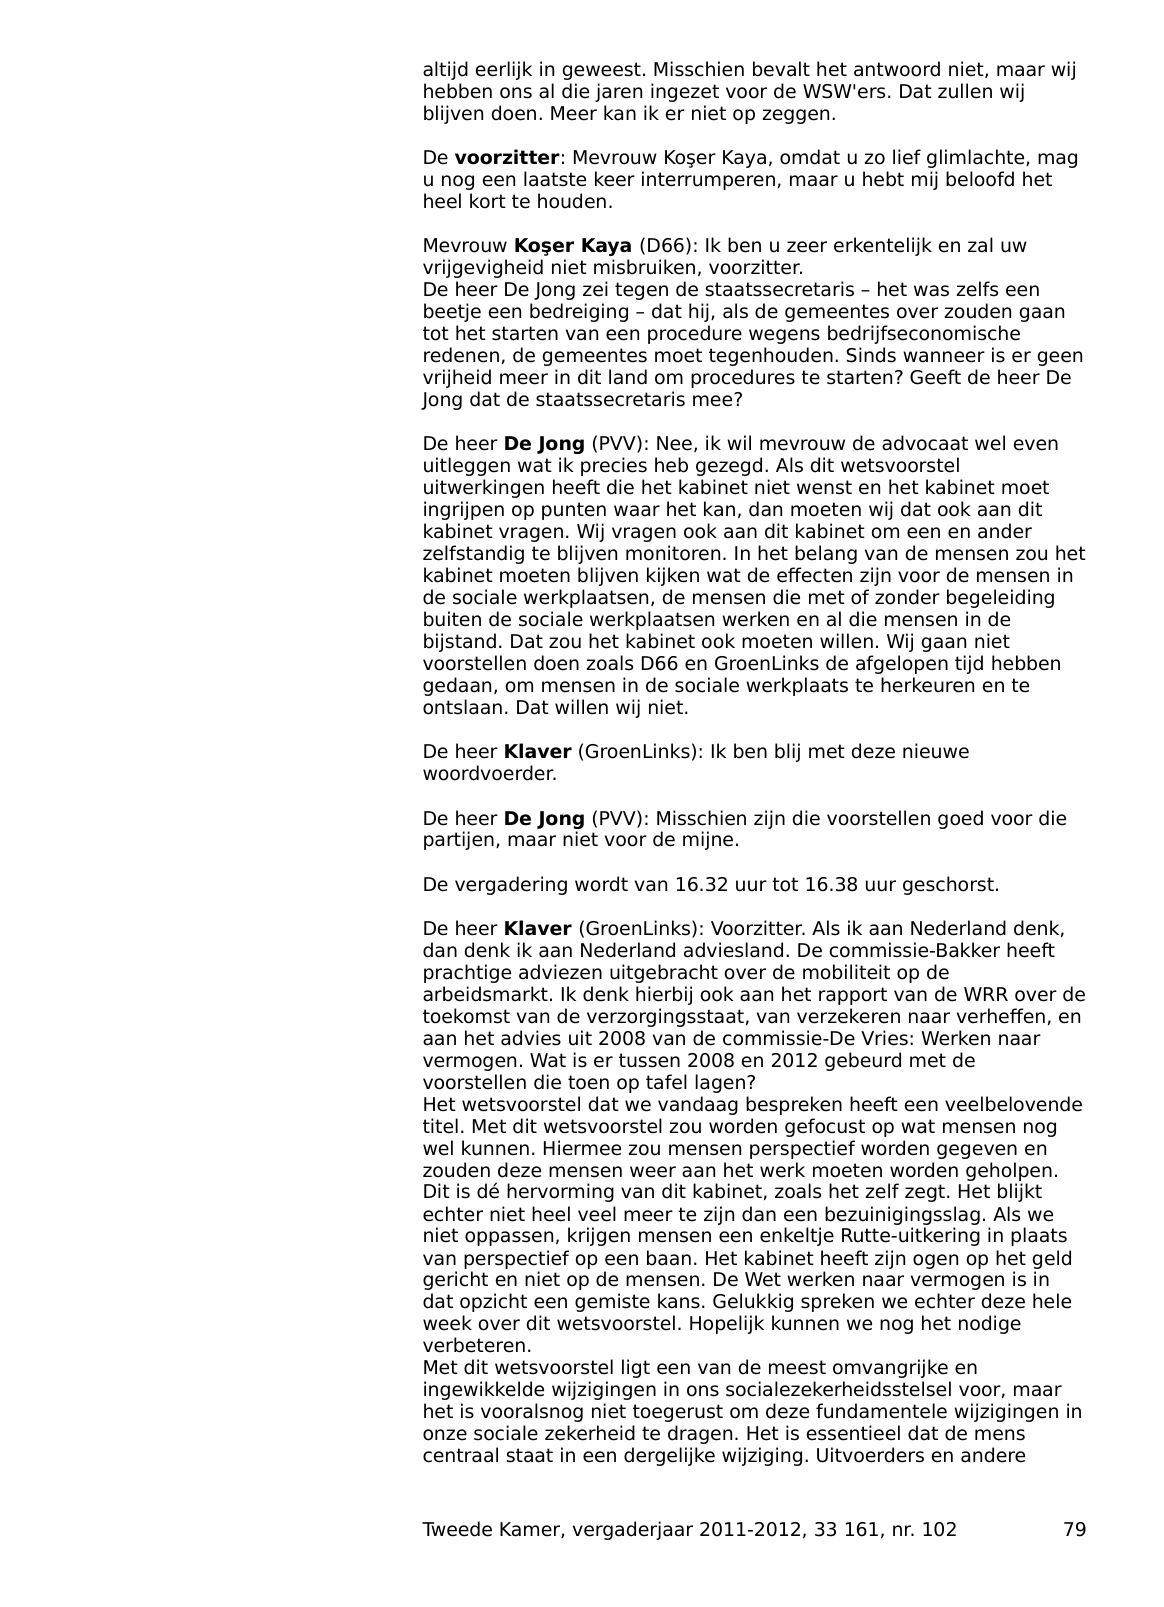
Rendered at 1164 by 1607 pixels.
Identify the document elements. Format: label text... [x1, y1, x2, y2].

text Mevrouw Koşer Kaya (D66): Ik ben u zeer erkentelijk en zal uw vrijgevigheid niet misbruiken, voorzitter. [422, 235, 1087, 279]
text Met dit wetsvoorstel ligt een van de meest omvangrijke en ingewikkelde wijzigingen in ons socialezekerheidsstelsel voor, maar het is vooralsnog niet toegerust om deze fundamentele wijzigingen in onze sociale zekerheid te dragen. Het is essentieel dat de mens centraal staat in een dergelijke wijziging. Uitvoerders en andere [422, 1357, 1087, 1467]
text De vergadering wordt van 16.32 uur tot 16.38 uur geschorst. [422, 873, 1087, 896]
text De heer De Jong (PVV): Misschien zijn die voorstellen goed voor die partijen, maar niet voor de mijne. [422, 807, 1087, 851]
text De heer Klaver (GroenLinks): Ik ben blij met deze nieuwe woordvoerder. [422, 741, 1087, 785]
text De voorzitter: Mevrouw Koşer Kaya, omdat u zo lief glimlachte, mag u nog een laatste keer interrumperen, maar u hebt mij beloofd het heel kort te houden. [422, 147, 1087, 213]
text altijd eerlijk in geweest. Misschien bevalt het antwoord niet, maar wij hebben ons al die jaren ingezet voor de WSW'ers. Dat zullen wij blijven doen. Meer kan ik er niet op zeggen. [422, 59, 1087, 125]
text De heer De Jong zei tegen de staatssecretaris – het was zelfs een beetje een bedreiging – dat hij, als de gemeentes over zouden gaan tot het starten van een procedure wegens bedrijfseconomische redenen, de gemeentes moet tegenhouden. Sinds wanneer is er geen vrijheid meer in dit land om procedures te starten? Geeft de heer De Jong dat de staatssecretaris mee? [422, 279, 1087, 411]
text De heer De Jong (PVV): Nee, ik wil mevrouw de advocaat wel even uitleggen wat ik precies heb gezegd. Als dit wetsvoorstel uitwerkingen heeft die het kabinet niet wenst en het kabinet moet ingrijpen op punten waar het kan, dan moeten wij dat ook aan dit kabinet vragen. Wij vragen ook aan dit kabinet om een en ander zelfstandig te blijven monitoren. In het belang van de mensen zou het kabinet moeten blijven kijken wat de effecten zijn voor de mensen in de sociale werkplaatsen, de mensen die met of zonder begeleiding buiten de sociale werkplaatsen werken en al die mensen in de bijstand. Dat zou het kabinet ook moeten willen. Wij gaan niet voorstellen doen zoals D66 en GroenLinks de afgelopen tijd hebben gedaan, om mensen in de sociale werkplaats te herkeuren en te ontslaan. Dat willen wij niet. [422, 433, 1087, 719]
text Het wetsvoorstel dat we vandaag bespreken heeft een veelbelovende titel. Met dit wetsvoorstel zou worden gefocust op wat mensen nog wel kunnen. Hiermee zou mensen perspectief worden gegeven en zouden deze mensen weer aan het werk moeten worden geholpen. Dit is dé hervorming van dit kabinet, zoals het zelf zegt. Het blijkt echter niet heel veel meer te zijn dan een bezuinigingsslag. Als we niet oppassen, krijgen mensen een enkeltje Rutte-uitkering in plaats van perspectief op een baan. Het kabinet heeft zijn ogen op het geld gericht en niet op de mensen. De Wet werken naar vermogen is in dat opzicht een gemiste kans. Gelukkig spreken we echter deze hele week over dit wetsvoorstel. Hopelijk kunnen we nog het nodige verbeteren. [422, 1093, 1087, 1357]
text De heer Klaver (GroenLinks): Voorzitter. Als ik aan Nederland denk, dan denk ik aan Nederland adviesland. De commissie-Bakker heeft prachtige adviezen uitgebracht over de mobiliteit op de arbeidsmarkt. Ik denk hierbij ook aan het rapport van de WRR over de toekomst van de verzorgingsstaat, van verzekeren naar verheffen, en aan het advies uit 2008 van de commissie-De Vries: Werken naar vermogen. Wat is er tussen 2008 en 2012 gebeurd met de voorstellen die toen op tafel lagen? [422, 918, 1087, 1093]
